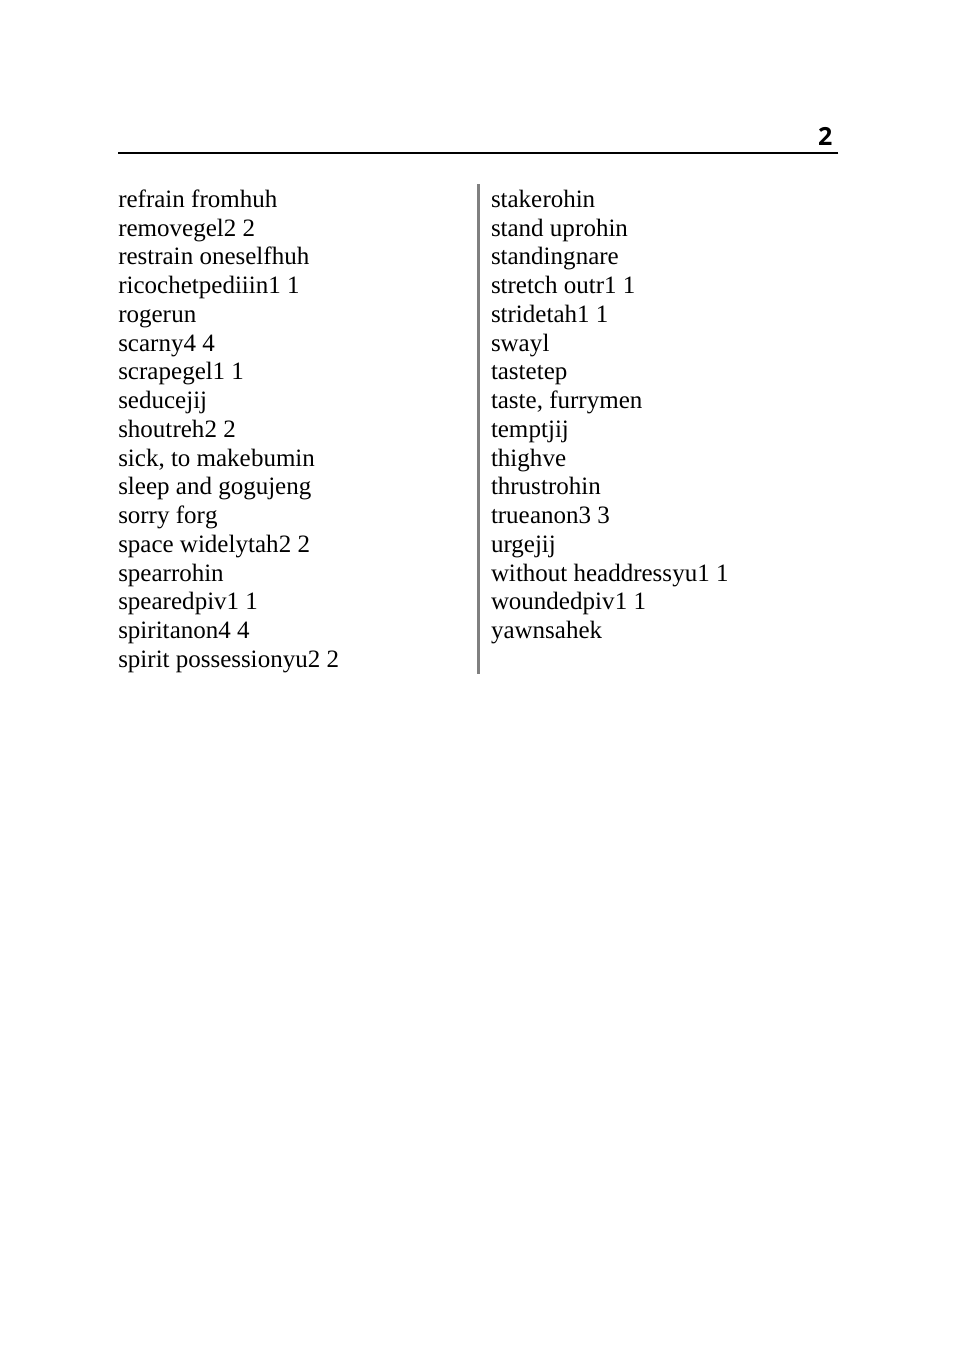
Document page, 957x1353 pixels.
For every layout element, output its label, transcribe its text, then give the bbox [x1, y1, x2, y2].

text stretch outr1 1 [491, 270, 838, 299]
text without headdressyu1 1 [491, 558, 838, 586]
text seducejij [118, 385, 466, 414]
text sick, to makebumin [118, 443, 466, 471]
text thighve [491, 443, 838, 471]
text rogerun [118, 299, 466, 328]
text spearrohin [118, 558, 466, 586]
text scrapegel1 1 [118, 356, 466, 385]
text removegel2 2 [118, 213, 466, 241]
text shoutreh2 2 [118, 414, 466, 443]
text spirit possessionyu2 2 [118, 644, 466, 673]
text tastetep [491, 356, 838, 385]
text spearedpiv1 1 [118, 586, 466, 615]
text stridetah1 1 [491, 299, 838, 328]
text sorry forg [118, 500, 466, 529]
text scarny4 4 [118, 328, 466, 356]
text standingnare [491, 241, 838, 270]
text restrain oneselfhuh [118, 241, 466, 270]
text spiritanon4 4 [118, 615, 466, 644]
text sleep and gogujeng [118, 471, 466, 500]
text refrain fromhuh [118, 184, 466, 213]
text taste, furrymen [491, 385, 838, 414]
text yawnsahek [491, 615, 838, 644]
text thrustrohin [491, 471, 838, 500]
text stand uprohin [491, 213, 838, 241]
text temptjij [491, 414, 838, 443]
text urgejij [491, 529, 838, 558]
text woundedpiv1 1 [491, 586, 838, 615]
text swayl [491, 328, 838, 356]
text stakerohin [491, 184, 838, 213]
text ricochetpediiin1 1 [118, 270, 466, 299]
text space widelytah2 2 [118, 529, 466, 558]
text trueanon3 3 [491, 500, 838, 529]
